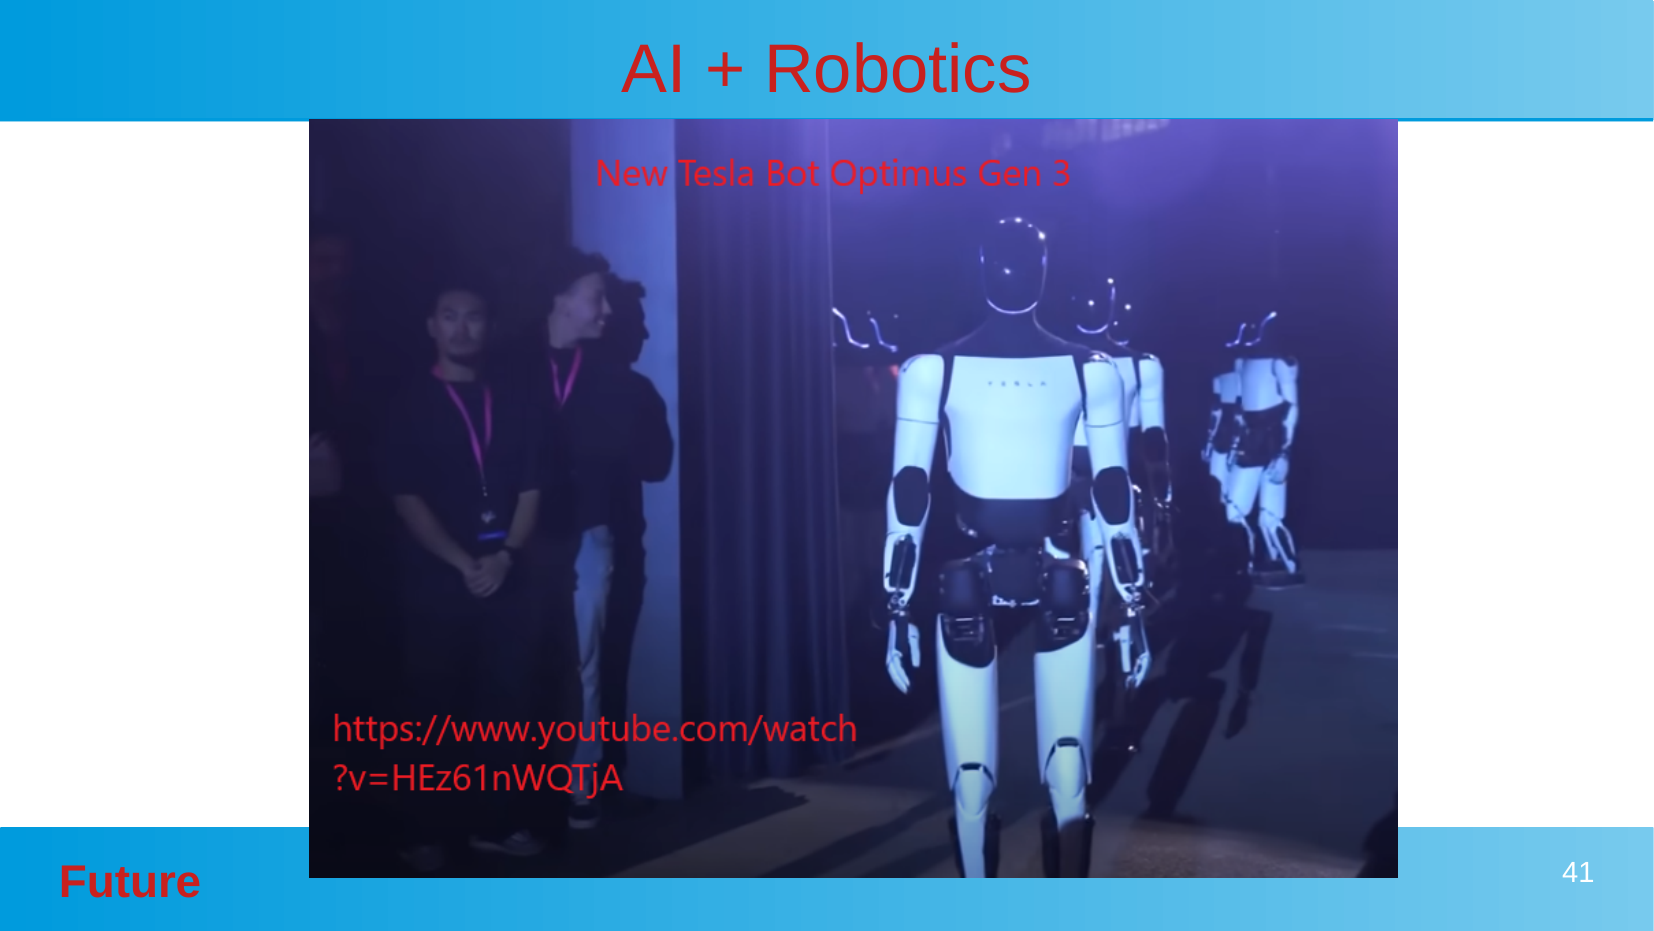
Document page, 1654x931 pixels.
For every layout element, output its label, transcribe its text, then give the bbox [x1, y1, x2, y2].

title AI + Robotics [59, 29, 1595, 108]
picture [309, 120, 1398, 878]
